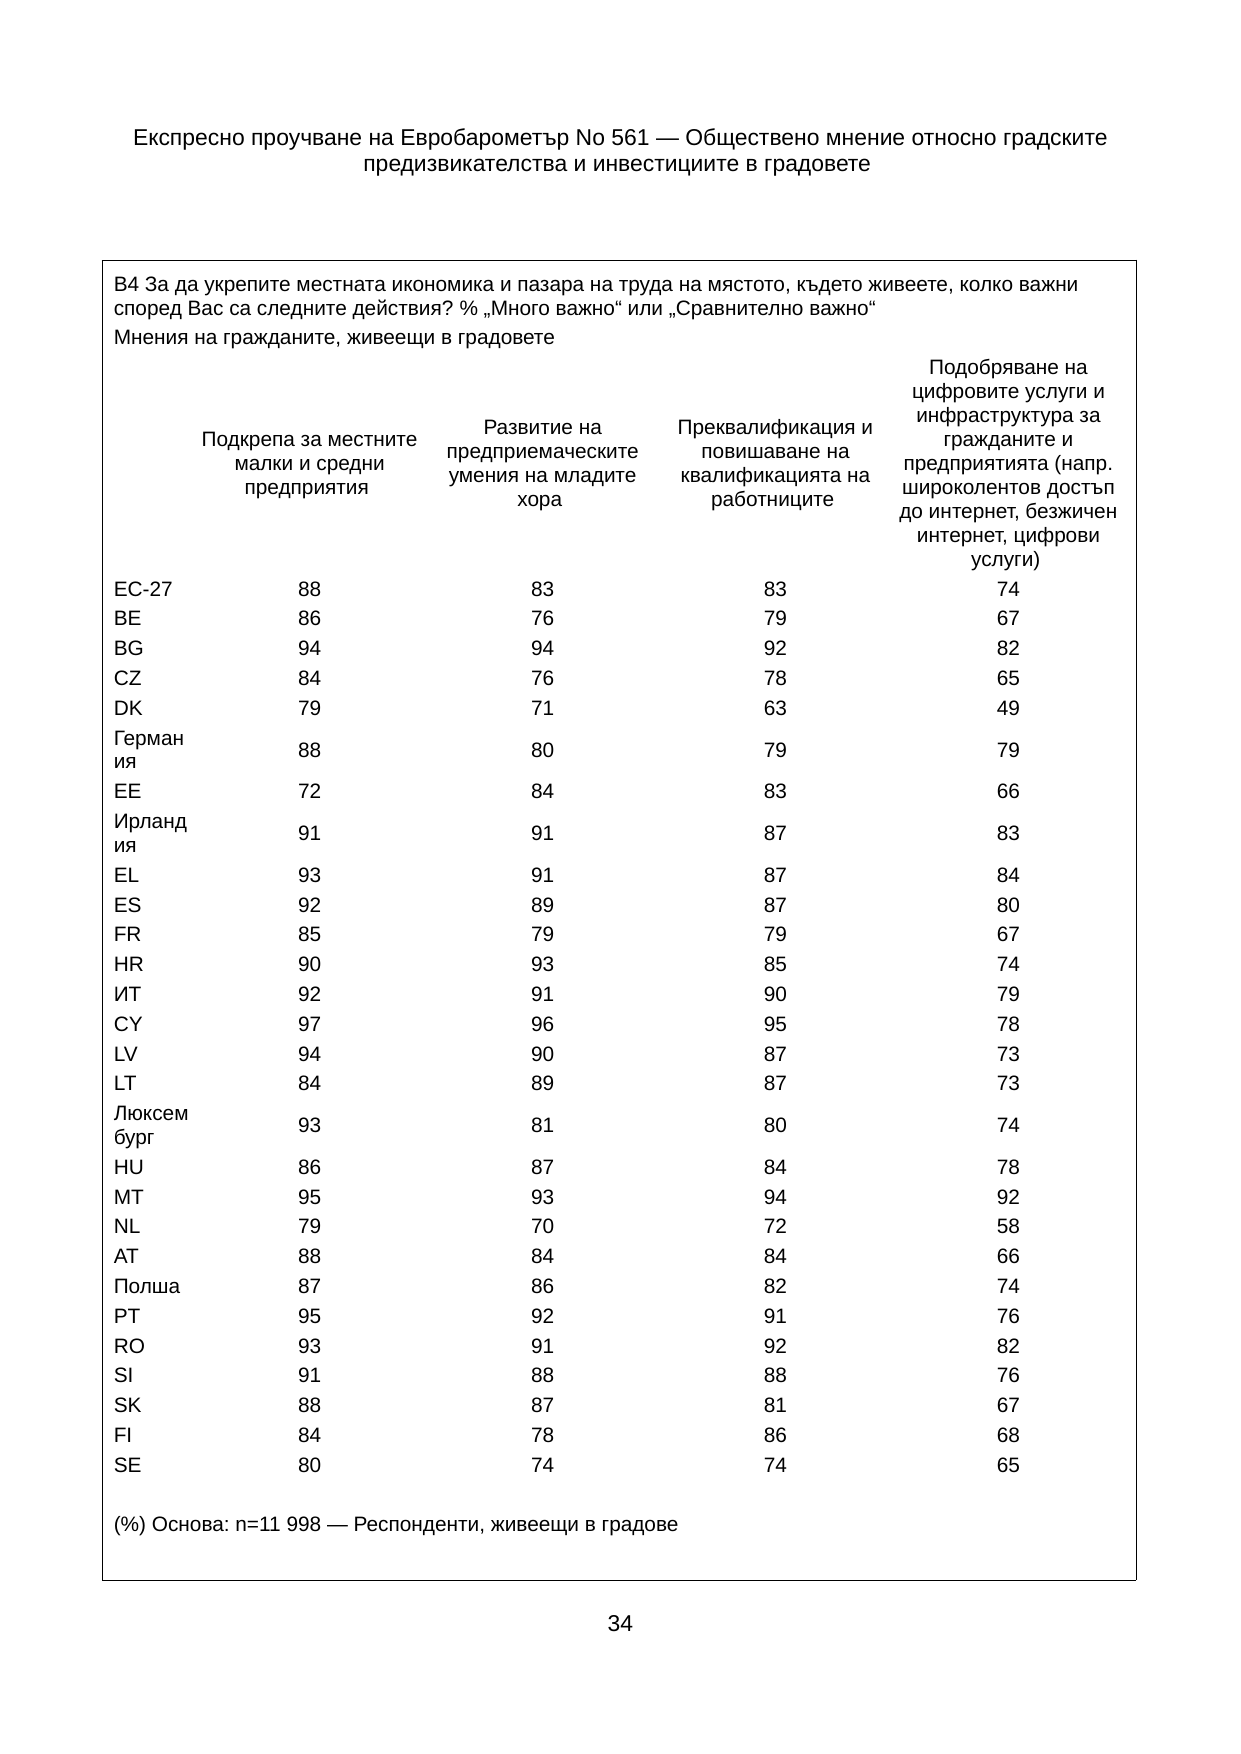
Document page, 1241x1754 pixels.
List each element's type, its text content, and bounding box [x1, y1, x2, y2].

table_cell 85 [193, 919, 426, 949]
table_cell ES [111, 890, 193, 919]
table_cell 93 [193, 860, 426, 889]
table_cell BE [111, 603, 193, 633]
table_cell 78 [892, 1152, 1125, 1182]
table_cell 79 [659, 603, 892, 633]
table_cell 78 [659, 663, 892, 693]
table_cell Мнения на гражданите, живеещи в градовете [111, 322, 1125, 352]
table_cell 91 [659, 1301, 892, 1331]
table_cell Ирландия [111, 806, 193, 860]
table_cell 93 [426, 1182, 659, 1211]
table_cell 49 [892, 693, 1125, 722]
table_cell NL [111, 1211, 193, 1241]
table_cell 88 [426, 1360, 659, 1390]
table_cell 93 [193, 1098, 426, 1152]
table_cell SE [111, 1450, 193, 1479]
table_cell 92 [892, 1182, 1125, 1211]
table_cell ЕС-27 [111, 574, 193, 603]
table_cell 74 [426, 1450, 659, 1479]
table_cell MT [111, 1182, 193, 1211]
table_cell 66 [892, 1241, 1125, 1271]
table_cell 94 [426, 633, 659, 663]
table_cell 82 [659, 1271, 892, 1301]
table_cell 87 [659, 1068, 892, 1098]
table_cell 88 [659, 1360, 892, 1390]
table_cell Подкрепа за местните малки и средни предприятия [193, 352, 426, 573]
table_cell CZ [111, 663, 193, 693]
table_cell [111, 352, 193, 573]
table_cell 86 [426, 1271, 659, 1301]
table_cell 83 [426, 574, 659, 603]
table_cell 88 [193, 723, 426, 776]
table_cell 86 [193, 1152, 426, 1182]
table_cell LV [111, 1039, 193, 1068]
table_cell ИТ [111, 979, 193, 1009]
table_cell 86 [193, 603, 426, 633]
table_cell 65 [892, 663, 1125, 693]
table_cell 78 [426, 1420, 659, 1450]
table_cell 80 [426, 723, 659, 776]
table_cell 92 [426, 1301, 659, 1331]
table_cell [426, 1480, 659, 1509]
table_cell 84 [193, 1420, 426, 1450]
table_cell 65 [892, 1450, 1125, 1479]
table_cell 84 [659, 1241, 892, 1271]
table_cell 85 [659, 949, 892, 979]
table_cell 79 [892, 979, 1125, 1009]
table_cell 76 [892, 1360, 1125, 1390]
table_cell 84 [892, 860, 1125, 889]
table_cell Германия [111, 723, 193, 776]
table_cell 83 [659, 776, 892, 806]
table_cell 83 [892, 806, 1125, 860]
table_cell AT [111, 1241, 193, 1271]
table_cell 84 [659, 1152, 892, 1182]
table_cell 74 [892, 1271, 1125, 1301]
table_cell RO [111, 1331, 193, 1360]
table_cell 82 [892, 1331, 1125, 1360]
table_cell Люксембург [111, 1098, 193, 1152]
table_cell 78 [892, 1009, 1125, 1038]
table_cell DK [111, 693, 193, 722]
table_cell 71 [426, 693, 659, 722]
table_cell 72 [193, 776, 426, 806]
table_cell 74 [892, 1098, 1125, 1152]
table_cell 66 [892, 776, 1125, 806]
table_cell 81 [659, 1390, 892, 1420]
table_cell 87 [659, 860, 892, 889]
table_cell [892, 1480, 1125, 1509]
table_cell 58 [892, 1211, 1125, 1241]
table_cell 87 [426, 1390, 659, 1420]
table_cell 92 [193, 890, 426, 919]
table_cell 87 [659, 890, 892, 919]
table_cell 92 [659, 1331, 892, 1360]
table_cell 74 [659, 1450, 892, 1479]
table_cell 88 [193, 574, 426, 603]
table_cell 95 [193, 1301, 426, 1331]
table_cell 73 [892, 1039, 1125, 1068]
table_cell FR [111, 919, 193, 949]
table_cell 88 [193, 1390, 426, 1420]
table_cell CY [111, 1009, 193, 1038]
table_cell LT [111, 1068, 193, 1098]
table_cell 94 [193, 1039, 426, 1068]
table_cell 93 [193, 1331, 426, 1360]
table_cell 79 [659, 723, 892, 776]
table_cell 87 [426, 1152, 659, 1182]
table_cell 79 [892, 723, 1125, 776]
table_cell 86 [659, 1420, 892, 1450]
table_cell 73 [892, 1068, 1125, 1098]
table_cell 80 [193, 1450, 426, 1479]
table_cell 74 [892, 574, 1125, 603]
table_cell 91 [426, 1331, 659, 1360]
table_cell 80 [659, 1098, 892, 1152]
table_cell 67 [892, 603, 1125, 633]
table_cell 96 [426, 1009, 659, 1038]
table_cell 87 [659, 806, 892, 860]
table_cell EE [111, 776, 193, 806]
table_cell Подобряване на цифровите услуги и инфраструктура за гражданите и предприятията (напр. широколентов достъп до интернет, безжичен интернет, цифрови услуги) [892, 352, 1125, 573]
table_cell 92 [659, 633, 892, 663]
table_cell HR [111, 949, 193, 979]
table_cell 70 [426, 1211, 659, 1241]
table_cell 87 [193, 1271, 426, 1301]
table_cell 90 [193, 949, 426, 979]
table_cell 68 [892, 1420, 1125, 1450]
table_cell 84 [193, 1068, 426, 1098]
table_cell 79 [426, 919, 659, 949]
table_cell 67 [892, 1390, 1125, 1420]
table_cell EL [111, 860, 193, 889]
table_cell 88 [193, 1241, 426, 1271]
table_cell BG [111, 633, 193, 663]
table_cell 97 [193, 1009, 426, 1038]
table_cell [111, 1480, 193, 1509]
table_cell (%) Основа: n=11 998 — Респонденти, живеещи в градове [111, 1509, 1125, 1539]
table_cell 81 [426, 1098, 659, 1152]
table_cell 76 [426, 603, 659, 633]
table_cell 92 [193, 979, 426, 1009]
table_cell 95 [659, 1009, 892, 1038]
table_cell 93 [426, 949, 659, 979]
table_cell 67 [892, 919, 1125, 949]
table_cell FI [111, 1420, 193, 1450]
table_header В4 За да укрепите местната икономика и пазара на труда на мястото, където живеете, колко важни според Вас са следните действия? % „Много важно“ или „Сравнително важно“ [111, 269, 1125, 322]
table_cell 79 [659, 919, 892, 949]
table_cell [193, 1480, 426, 1509]
table_cell 79 [193, 693, 426, 722]
table_cell 91 [193, 1360, 426, 1390]
table_cell Преквалификация и повишаване на квалификацията на работниците [659, 352, 892, 573]
table_cell SK [111, 1390, 193, 1420]
table_cell 91 [426, 979, 659, 1009]
table_cell [659, 1480, 892, 1509]
table_cell 83 [659, 574, 892, 603]
table_cell 84 [193, 663, 426, 693]
table_cell 91 [426, 860, 659, 889]
table_cell 72 [659, 1211, 892, 1241]
table_cell 91 [426, 806, 659, 860]
table_cell 89 [426, 890, 659, 919]
table_cell 87 [659, 1039, 892, 1068]
table_cell 74 [892, 949, 1125, 979]
table_cell 63 [659, 693, 892, 722]
table_cell Полша [111, 1271, 193, 1301]
table_cell 90 [426, 1039, 659, 1068]
table_cell 76 [426, 663, 659, 693]
table_cell 89 [426, 1068, 659, 1098]
table_cell 94 [659, 1182, 892, 1211]
table_cell 95 [193, 1182, 426, 1211]
table_cell HU [111, 1152, 193, 1182]
table_cell 76 [892, 1301, 1125, 1331]
table_cell 80 [892, 890, 1125, 919]
table_cell 90 [659, 979, 892, 1009]
table_cell 91 [193, 806, 426, 860]
table_cell 82 [892, 633, 1125, 663]
table_cell 84 [426, 776, 659, 806]
table_cell PT [111, 1301, 193, 1331]
table_cell Развитие на предприемаческите умения на младите хора [426, 352, 659, 573]
table_cell 84 [426, 1241, 659, 1271]
table_cell SI [111, 1360, 193, 1390]
table_cell 94 [193, 633, 426, 663]
table_cell 79 [193, 1211, 426, 1241]
